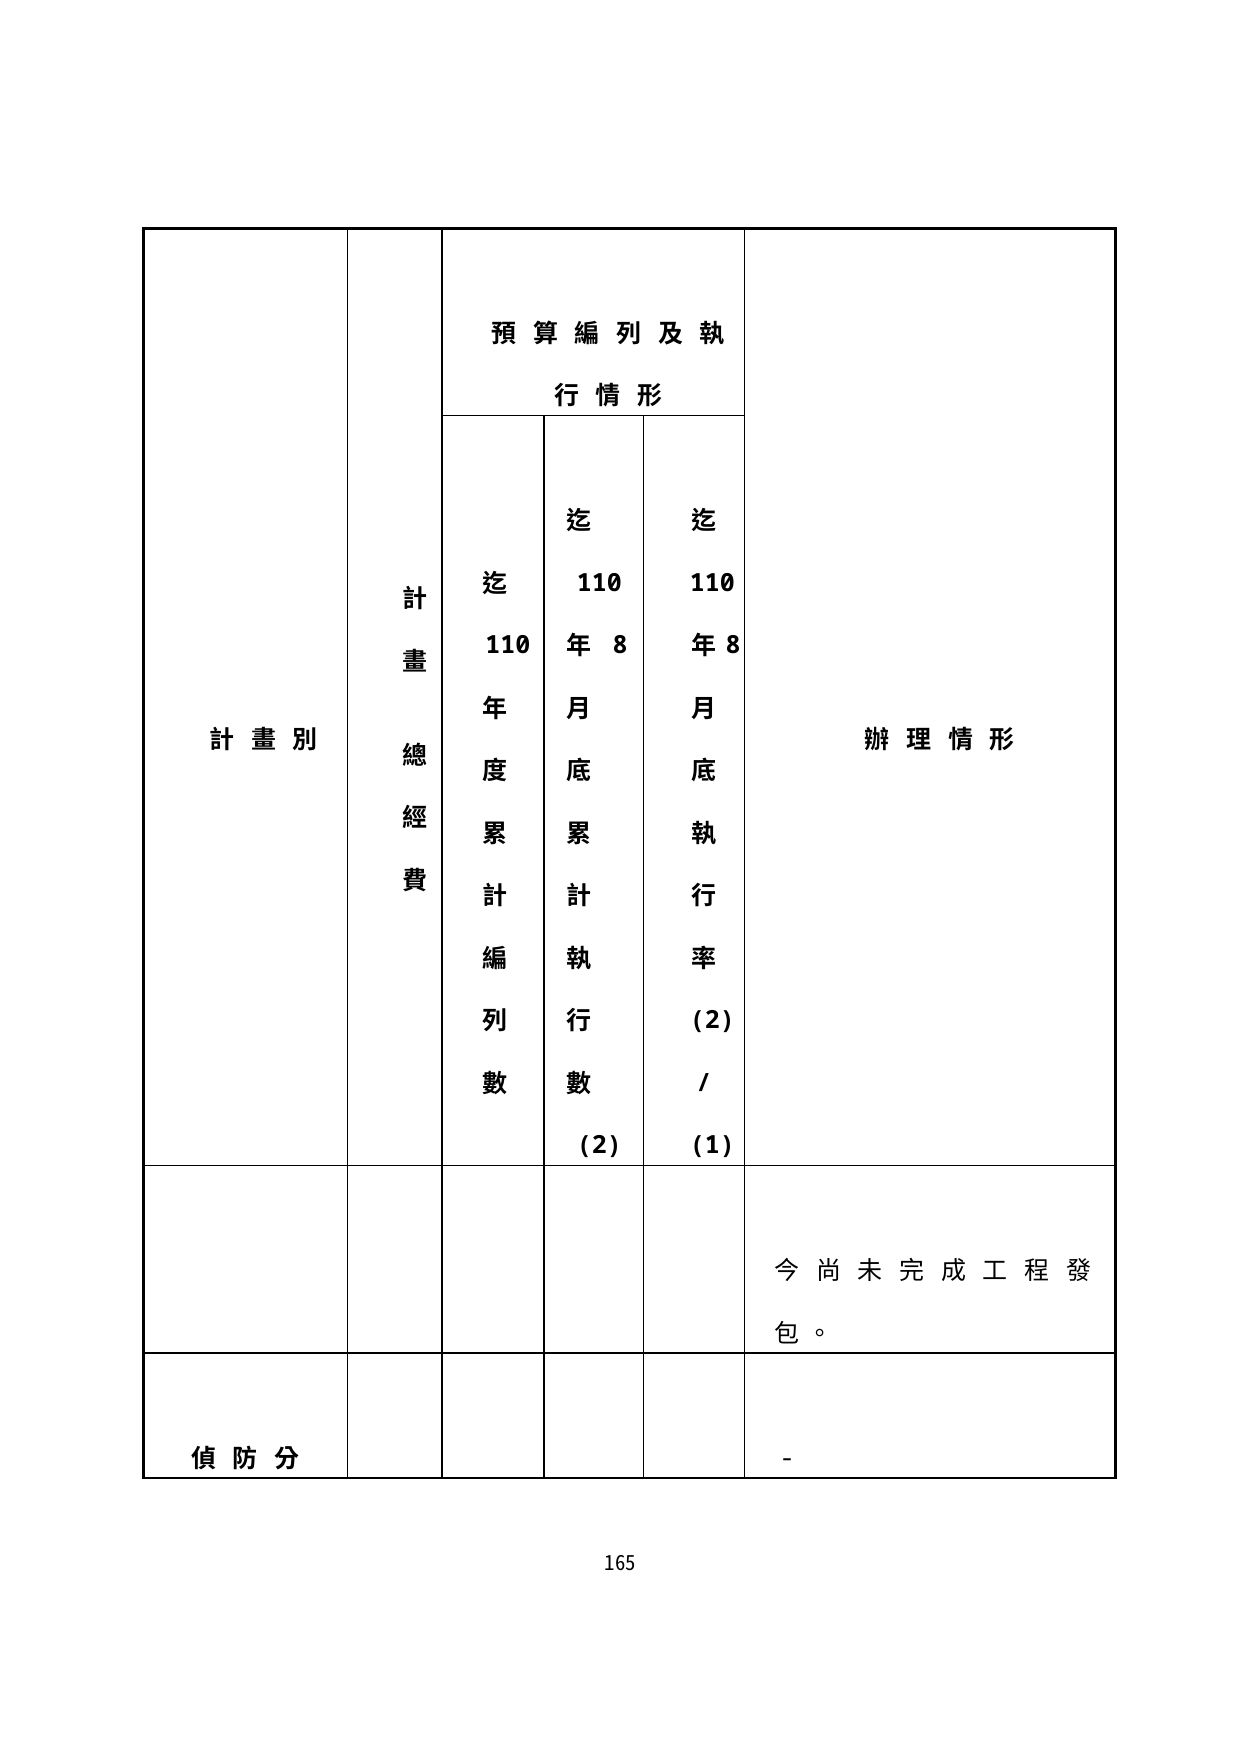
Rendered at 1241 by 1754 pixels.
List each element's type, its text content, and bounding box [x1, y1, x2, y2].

table_cell [545, 1166, 643, 1352]
table_cell [545, 1354, 643, 1477]
table_cell [145, 1166, 347, 1352]
table_header 預算編列及執行情形 [443, 230, 744, 415]
table_cell 今尚未完成工程發包。 [745, 1166, 1114, 1352]
table_cell [348, 1166, 441, 1352]
table_cell [443, 1166, 543, 1352]
table_cell 迄110年8月底執行率(2)/(1) [644, 416, 744, 1165]
table_cell 迄110年8月底累計執行數(2) [545, 416, 643, 1165]
table_cell - [745, 1354, 1114, 1477]
table_cell [644, 1354, 744, 1477]
table_header 計畫別 [145, 230, 347, 1165]
table_cell [348, 1354, 441, 1477]
table_cell [644, 1166, 744, 1352]
table_cell 偵防分 [145, 1354, 347, 1477]
table_header 計畫 總經費 [348, 230, 441, 1165]
table_cell 迄110年度累計編列數 [443, 416, 543, 1165]
table_header 辦理情形 [745, 230, 1114, 1165]
table_cell [443, 1354, 543, 1477]
